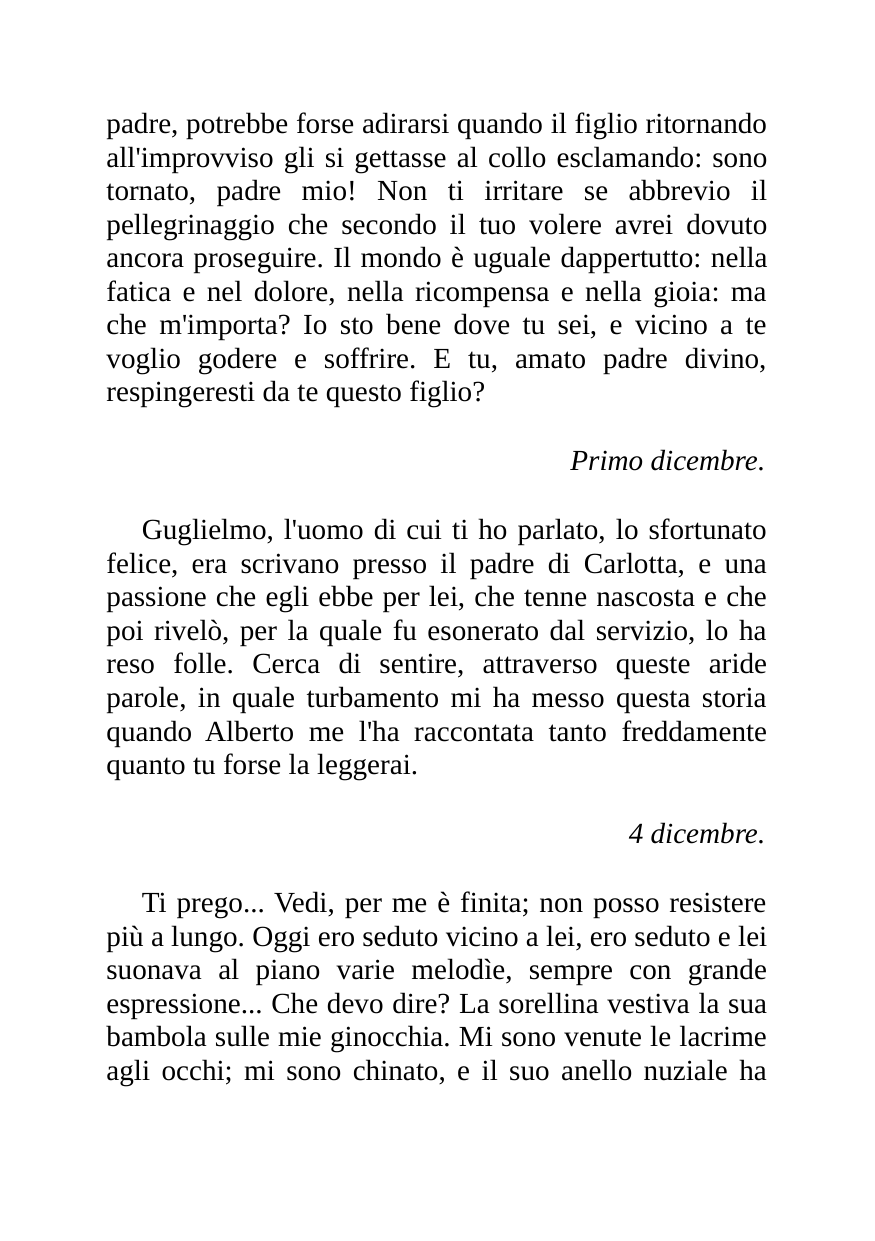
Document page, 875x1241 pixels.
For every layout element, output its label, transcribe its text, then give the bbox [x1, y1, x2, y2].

text padre, potrebbe forse adirarsi quando il figlio ritornando all'improvviso gli si gettasse al collo esclamando: sono tornato, padre mio! Non ti irritare se abbrevio il pellegrinaggio che secondo il tuo volere avrei dovuto ancora proseguire. Il mondo è uguale dappertutto: nella fatica e nel dolore, nella ricompensa e nella gioia: ma che m'importa? Io sto bene dove tu sei, e vicino a te voglio godere e soffrire. E tu, amato padre divino, respingeresti da te questo figlio? [106, 106, 768, 408]
text 4 dicembre. [106, 816, 768, 850]
text Primo dicembre. [106, 443, 768, 477]
text Guglielmo, l'uomo di cui ti ho parlato, lo sfortunato felice, era scrivano presso il padre di Carlotta, e una passione che egli ebbe per lei, che tenne nascosta e che poi rivelò, per la quale fu esonerato dal servizio, lo ha reso folle. Cerca di sentire, attraverso queste aride parole, in quale turbamento mi ha messo questa storia quando Alberto me l'ha raccontata tanto freddamente quanto tu forse la leggerai. [106, 512, 768, 781]
text Ti prego... Vedi, per me è finita; non posso resistere più a lungo. Oggi ero seduto vicino a lei, ero seduto e lei suonava al piano varie melodìe, sempre con grande espressione... Che devo dire? La sorellina vestiva la sua bambola sulle mie ginocchia. Mi sono venute le lacrime agli occhi; mi sono chinato, e il suo anello nuziale ha [106, 885, 768, 1086]
